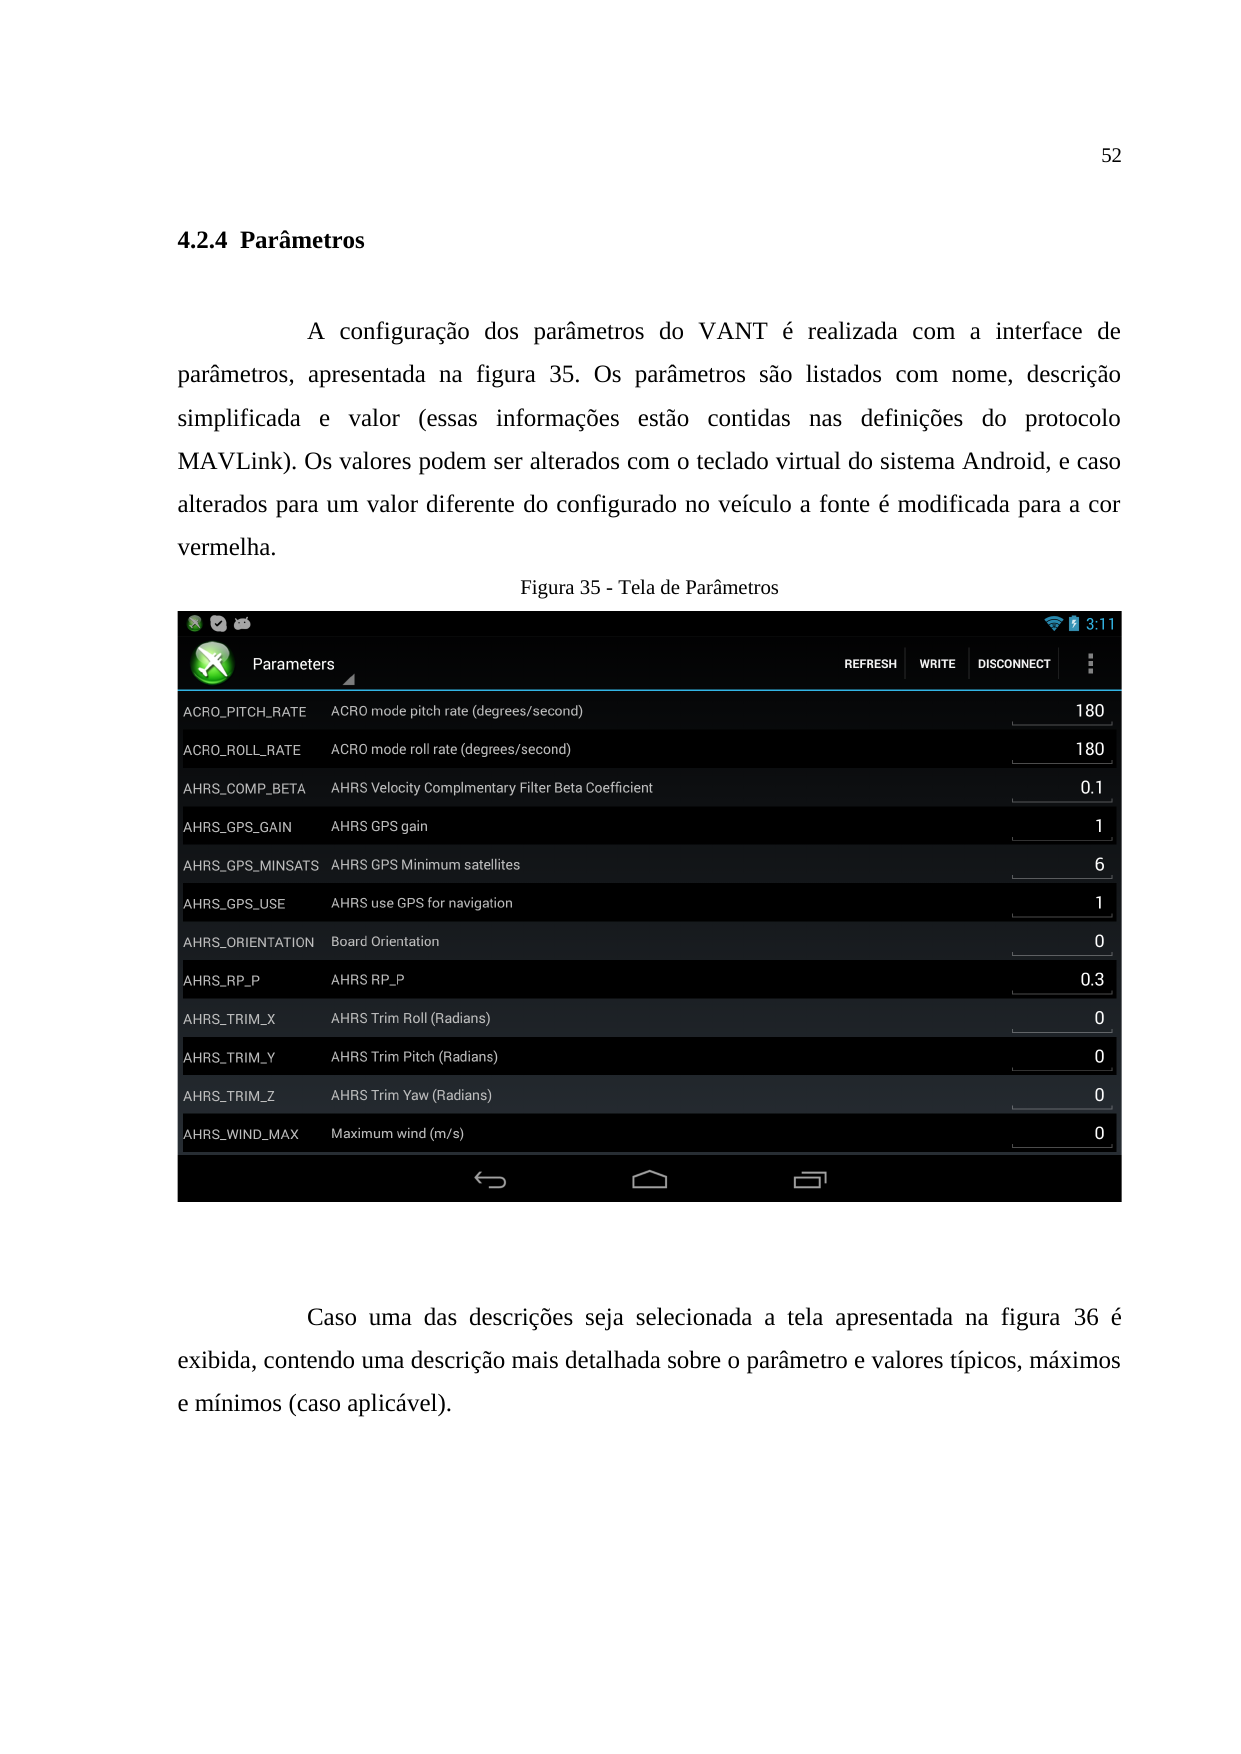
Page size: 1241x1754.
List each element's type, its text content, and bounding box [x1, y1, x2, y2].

text A configuração dos parâmetros do VANT é realizada com a interface de parâmetros, apresentada na figura 35. Os parâmetros são listados com nome, descrição simplificada e valor (essas informações estão contidas nas definições do protocolo MAVLink). Os valores podem ser alterados com o teclado virtual do sistema Android, e caso alterados para um valor diferente do configurado no veículo a fonte é modificada para a cor vermelha. [177, 316, 1122, 561]
picture [177, 611, 1122, 1202]
subtitle Parâmetros [177, 225, 1122, 254]
list Tela de Parâmetros [177, 575, 1122, 599]
text Caso uma das descrições seja selecionada a tela apresentada na figura 36 é exibida, contendo uma descrição mais detalhada sobre o parâmetro e valores típicos, máximos e mínimos (caso aplicável). [177, 1302, 1122, 1417]
